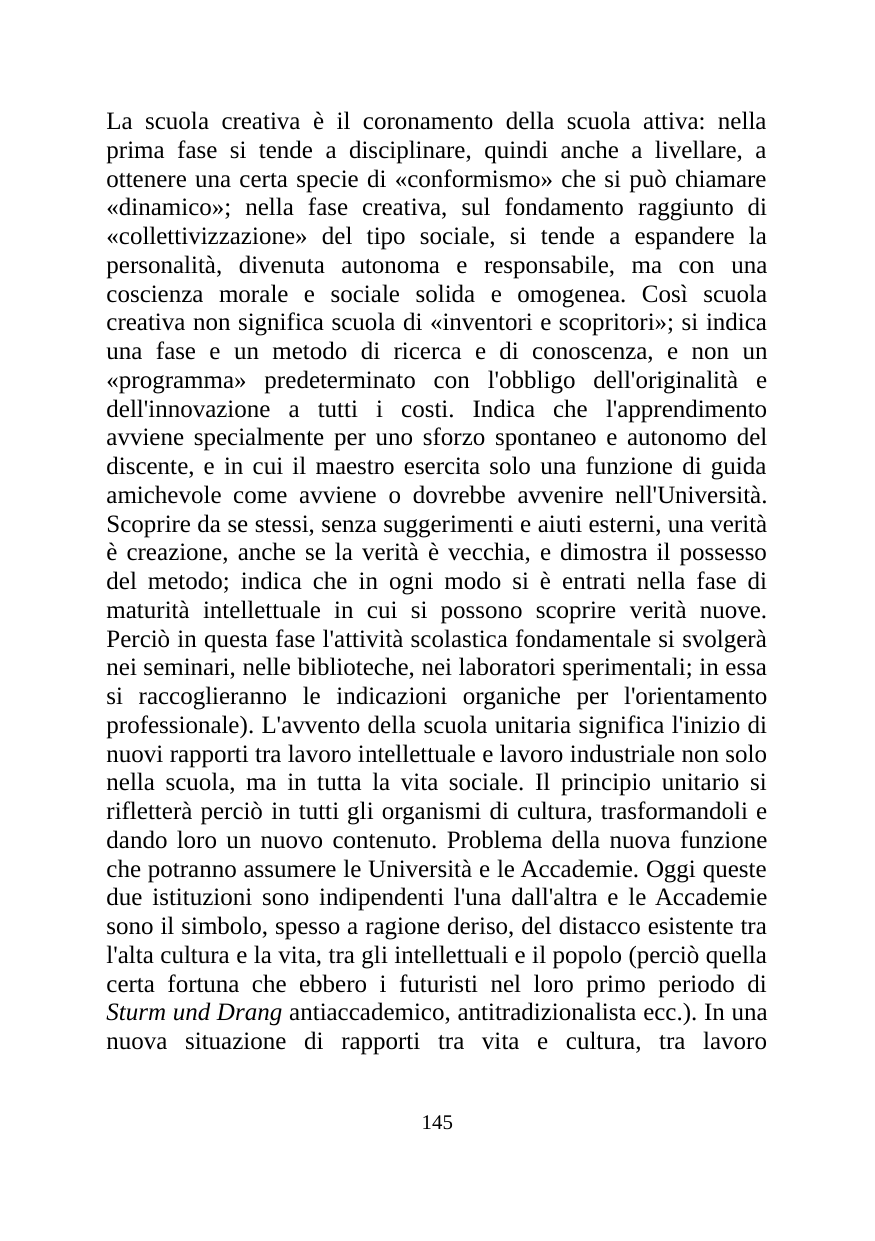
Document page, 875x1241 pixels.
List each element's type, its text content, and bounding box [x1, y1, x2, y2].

text La scuola creativa è il coronamento della scuola attiva: nella prima fase si tende a disciplinare, quindi anche a livellare, a ottenere una certa specie di «conformismo» che si può chiamare «dinamico»; nella fase creativa, sul fondamento raggiunto di «collettivizzazione» del tipo sociale, si tende a espandere la personalità, divenuta autonoma e responsabile, ma con una coscienza morale e sociale solida e omogenea. Così scuola creativa non significa scuola di «inventori e scopritori»; si indica una fase e un metodo di ricerca e di conoscenza, e non un «programma» predeterminato con l'obbligo dell'originalità e dell'innovazione a tutti i costi. Indica che l'apprendimento avviene specialmente per uno sforzo spontaneo e autonomo del discente, e in cui il maestro esercita solo una funzione di guida amichevole come avviene o dovrebbe avvenire nell'Università. Scoprire da se stessi, senza suggerimenti e aiuti esterni, una verità è creazione, anche se la verità è vecchia, e dimostra il possesso del metodo; indica che in ogni modo si è entrati nella fase di maturità intellettuale in cui si possono scoprire verità nuove. Perciò in questa fase l'attività scolastica fondamentale si svolgerà nei seminari, nelle biblioteche, nei laboratori sperimentali; in essa si raccoglieranno le indicazioni organiche per l'orientamento professionale). L'avvento della scuola unitaria significa l'inizio di nuovi rapporti tra lavoro intellettuale e lavoro industriale non solo nella scuola, ma in tutta la vita sociale. Il principio unitario si rifletterà perciò in tutti gli organismi di cultura, trasformandoli e dando loro un nuovo contenuto. Problema della nuova funzione che potranno assumere le Università e le Accademie. Oggi queste due istituzioni sono indipendenti l'una dall'altra e le Accademie sono il simbolo, spesso a ragione deriso, del distacco esistente tra l'alta cultura e la vita, tra gli intellettuali e il popolo (perciò quella certa fortuna che ebbero i futuristi nel loro primo periodo di Sturm und Drang antiaccademico, antitradizionalista ecc.). In una nuova situazione di rapporti tra vita e cultura, tra lavoro [106, 106, 768, 1055]
